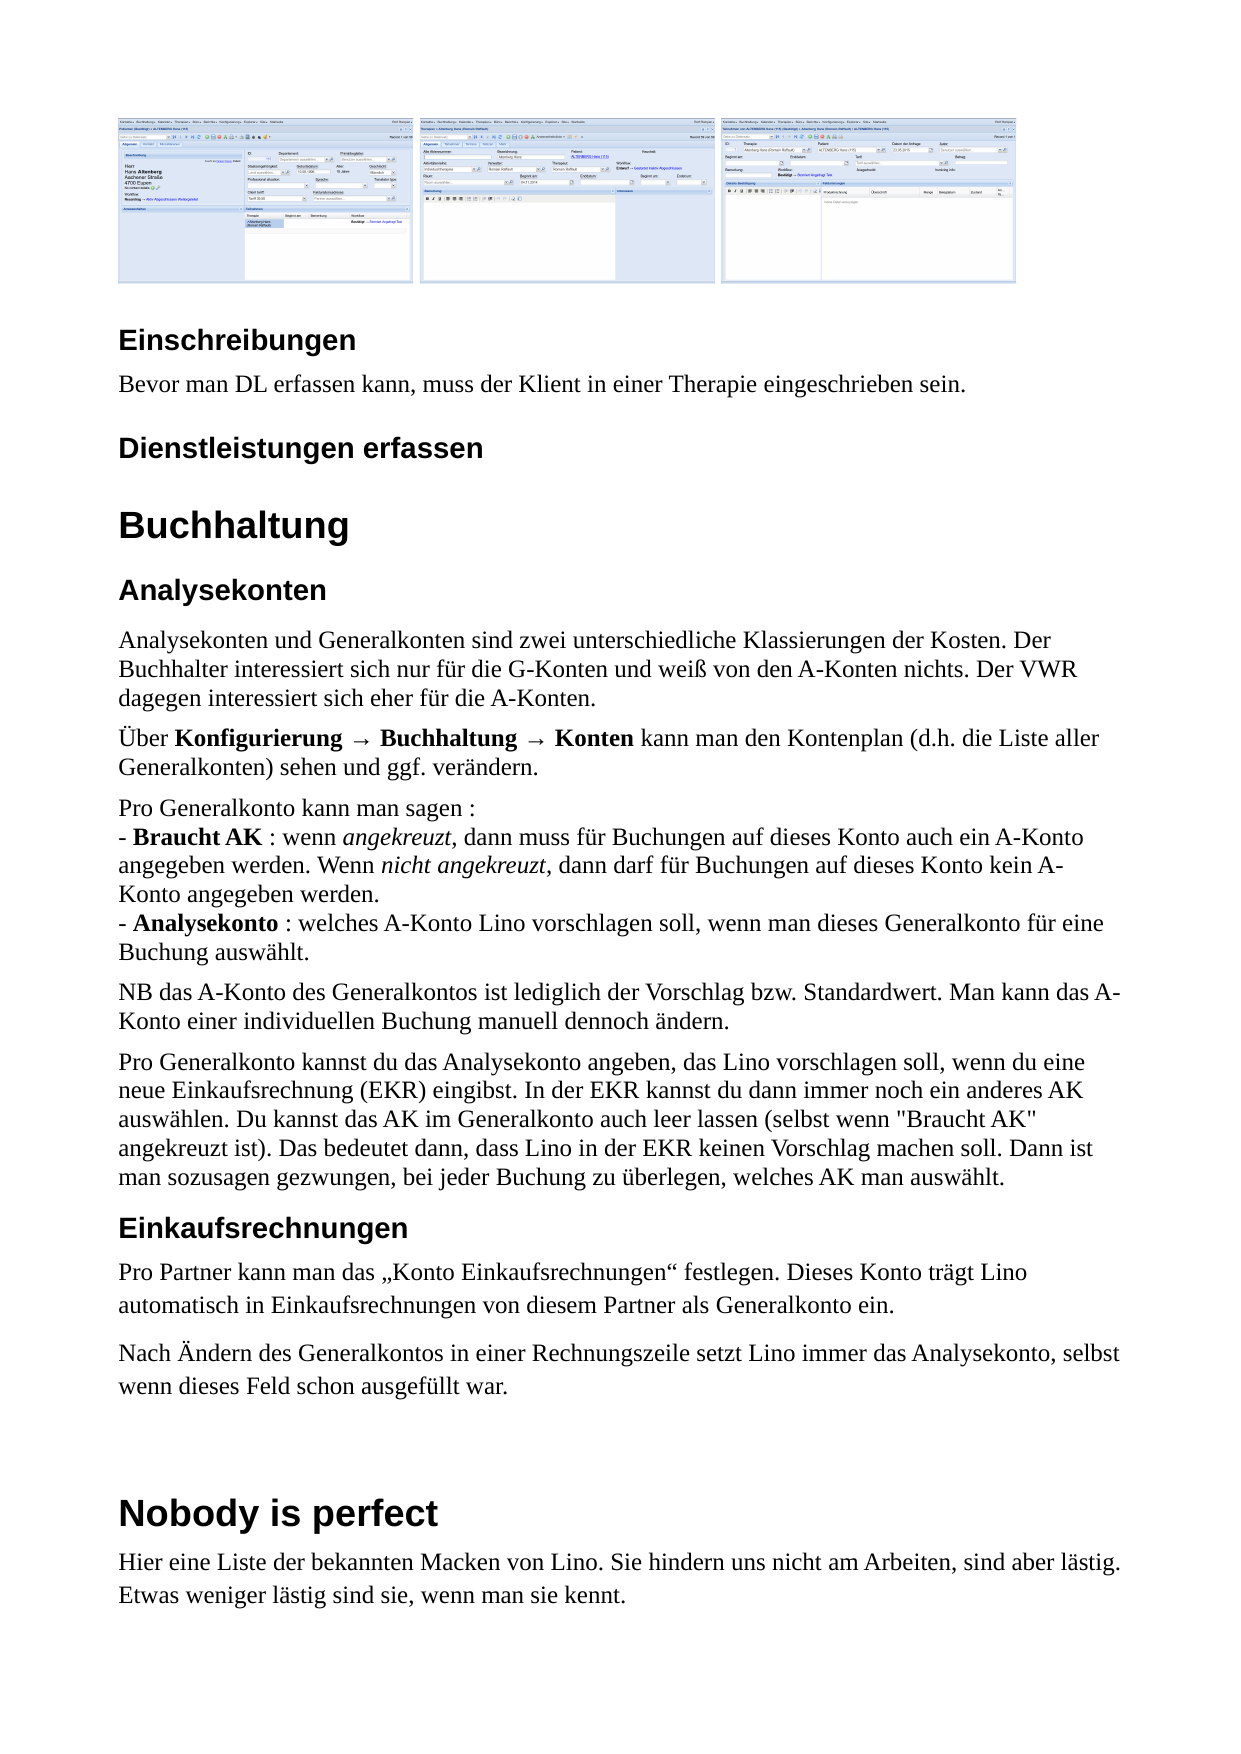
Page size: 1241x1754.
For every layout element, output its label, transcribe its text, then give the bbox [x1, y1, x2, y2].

subtitle Einkaufsrechnungen [118, 1211, 1122, 1245]
subtitle Einschreibungen [118, 323, 1122, 357]
text Analysekonten und Generalkonten sind zwei unterschiedliche Klassierungen der Kosten. Der Buchhalter interessiert sich nur für die G-Konten und weiß von den A-Konten nichts. Der VWR dagegen interessiert sich eher für die A-Konten. [118, 625, 1122, 712]
text Pro Generalkonto kannst du das Analysekonto angeben, das Lino vorschlagen soll, wenn du eine neue Einkaufsrechnung (EKR) eingibst. In der EKR kannst du dann immer noch ein anderes AK auswählen. Du kannst das AK im Generalkonto auch leer lassen (selbst wenn "Braucht AK" angekreuzt ist). Das bedeutet dann, dass Lino in der EKR keinen Vorschlag machen soll. Dann ist man sozusagen gezwungen, bei jeder Buchung zu überlegen, welches AK man auswählt. [118, 1047, 1122, 1190]
text Pro Generalkonto kann man sagen : - Braucht AK : wenn angekreuzt, dann muss für Buchungen auf dieses Konto auch ein A-Konto angegeben werden. Wenn nicht angekreuzt, dann darf für Buchungen auf dieses Konto kein A-Konto angegeben werden. - Analysekonto : welches A-Konto Lino vorschlagen soll, wenn man dieses Generalkonto für eine Buchung auswählt. [118, 793, 1122, 965]
picture [419, 118, 715, 284]
subtitle Analysekonten [118, 573, 1122, 607]
subtitle Dienstleistungen erfassen [118, 431, 1122, 465]
text Nach Ändern des Generalkontos in einer Rechnungszeile setzt Lino immer das Analysekonto, selbst wenn dieses Feld schon ausgefüllt war. [118, 1338, 1122, 1399]
subtitle Buchhaltung [118, 502, 1122, 546]
subtitle Nobody is perfect [118, 1491, 1122, 1535]
text Hier eine Liste der bekannten Macken von Lino. Sie hindern uns nicht am Arbeiten, sind aber lästig. Etwas weniger lästig sind sie, wenn man sie kennt. [118, 1547, 1122, 1609]
text Bevor man DL erfassen kann, muss der Klient in einer Therapie eingeschrieben sein. [118, 369, 1122, 398]
text Pro Partner kann man das „Konto Einkaufsrechnungen“ festlegen. Dieses Konto trägt Lino automatisch in Einkaufsrechnungen von diesem Partner als Generalkonto ein. [118, 1257, 1122, 1319]
text Über Konfigurierung → Buchhaltung → Konten kann man den Kontenplan (d.h. die Liste aller Generalkonten) sehen und ggf. verändern. [118, 723, 1122, 781]
picture [118, 118, 414, 284]
text NB das A-Konto des Generalkontos ist lediglich der Vorschlag bzw. Standardwert. Man kann das A-Konto einer individuellen Buchung manuell dennoch ändern. [118, 977, 1122, 1035]
picture [721, 118, 1017, 284]
